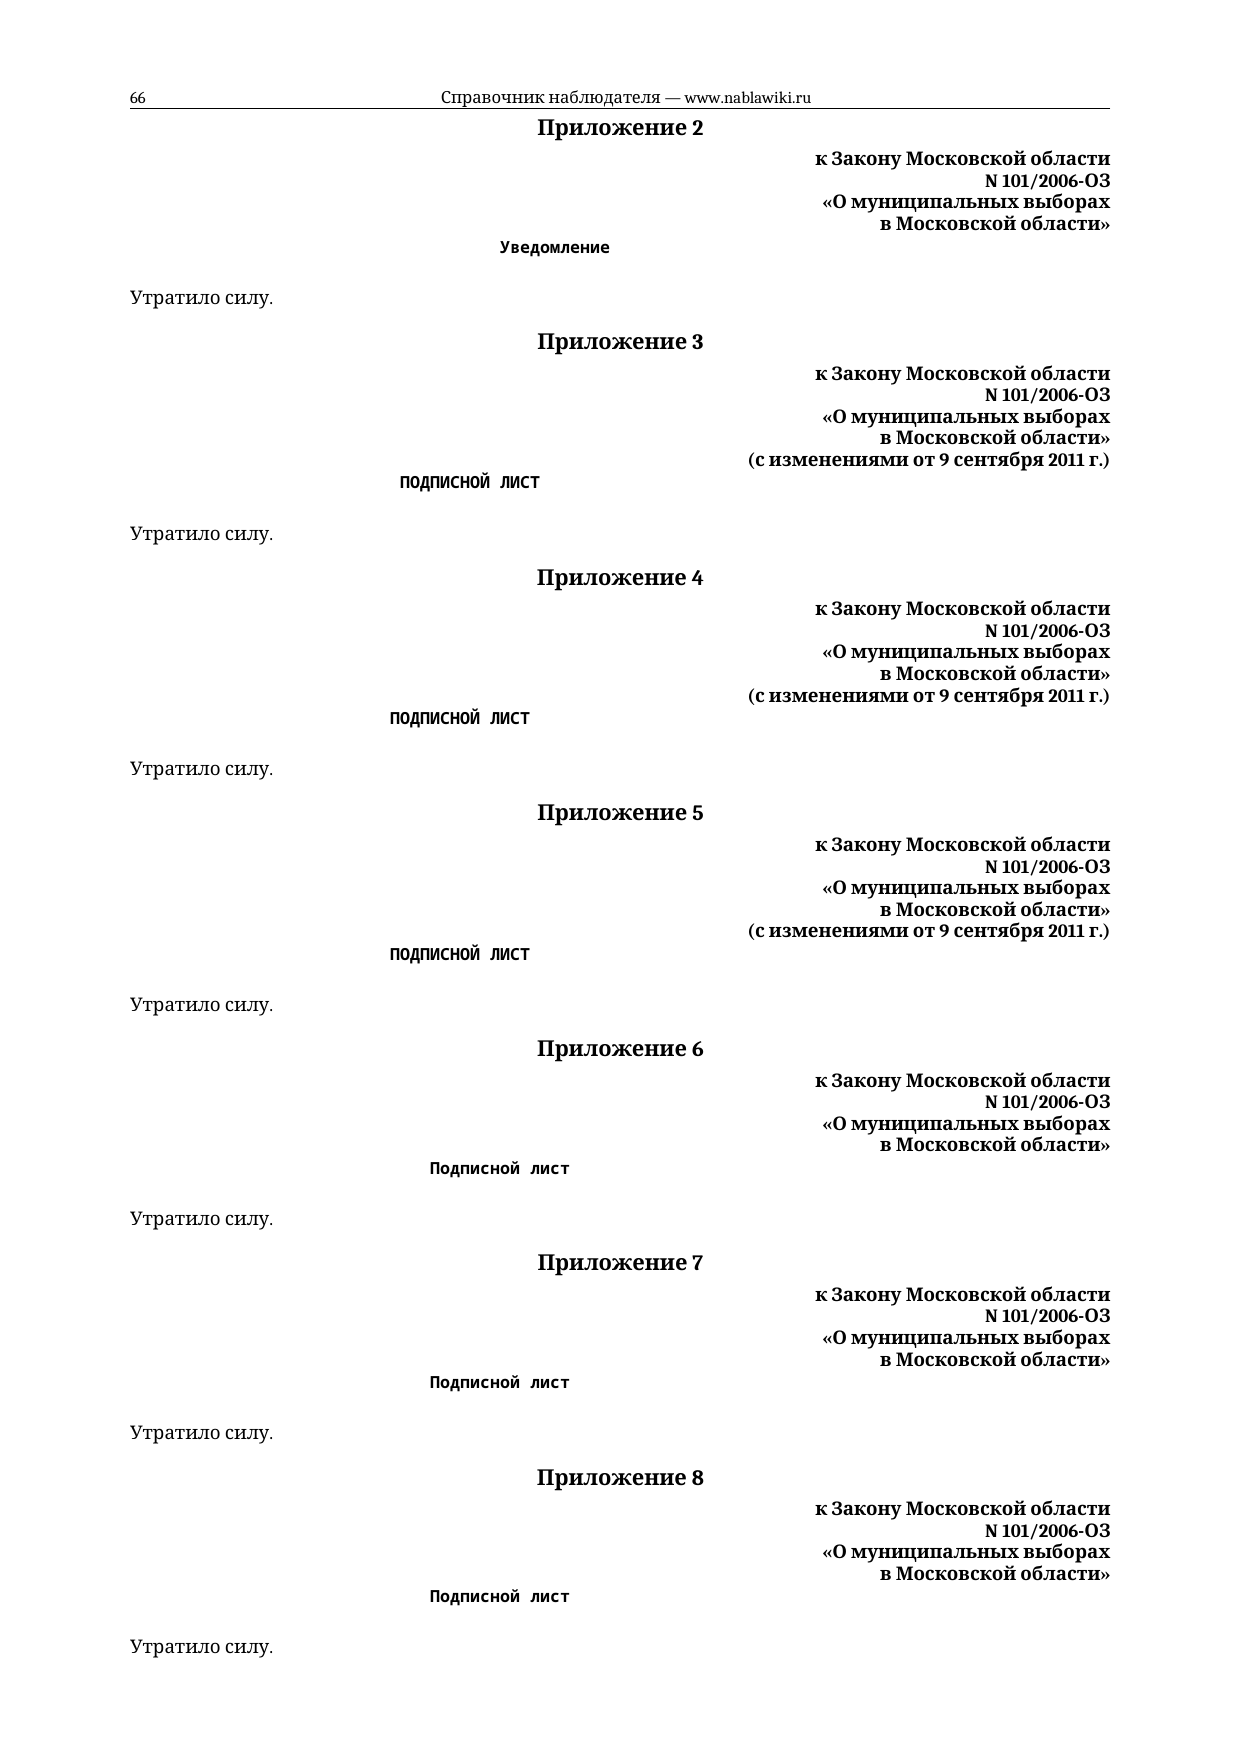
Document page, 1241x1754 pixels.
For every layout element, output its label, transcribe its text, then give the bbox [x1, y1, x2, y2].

text Подписной лист [130, 1371, 1110, 1393]
text в Московской области» [130, 899, 1110, 921]
text Утратило силу. [130, 994, 1110, 1016]
text Утратило силу. [130, 1637, 1110, 1659]
subtitle Приложение 7 [130, 1251, 1110, 1276]
text (с изменениями от 9 сентября 2011 г.) [130, 685, 1110, 707]
text «О муниципальных выборах [130, 192, 1110, 214]
text N 101/2006-ОЗ [130, 1092, 1110, 1113]
text ПОДПИСНОЙ ЛИСТ [130, 707, 1110, 729]
text «О муниципальных выборах [130, 1113, 1110, 1135]
text N 101/2006-ОЗ [130, 385, 1110, 406]
text к Закону Московской области [130, 149, 1110, 171]
text в Московской области» [130, 1563, 1110, 1585]
subtitle Приложение 8 [130, 1465, 1110, 1490]
text «О муниципальных выборах [130, 878, 1110, 899]
text Утратило силу. [130, 1209, 1110, 1230]
text Утратило силу. [130, 523, 1110, 545]
text Подписной лист [130, 1585, 1110, 1608]
text N 101/2006-ОЗ [130, 171, 1110, 192]
text к Закону Московской области [130, 1284, 1110, 1306]
text «О муниципальных выборах [130, 642, 1110, 663]
text ПОДПИСНОЙ ЛИСТ [130, 942, 1110, 965]
text в Московской области» [130, 1349, 1110, 1371]
text N 101/2006-ОЗ [130, 620, 1110, 642]
subtitle Приложение 2 [130, 116, 1110, 141]
text Подписной лист [130, 1157, 1110, 1179]
text Утратило силу. [130, 287, 1110, 309]
text N 101/2006-ОЗ [130, 1306, 1110, 1328]
text (с изменениями от 9 сентября 2011 г.) [130, 921, 1110, 942]
subtitle Приложение 5 [130, 801, 1110, 826]
text к Закону Московской области [130, 1070, 1110, 1092]
text Утратило силу. [130, 1423, 1110, 1444]
subtitle Приложение 3 [130, 330, 1110, 355]
text в Московской области» [130, 663, 1110, 685]
text к Закону Московской области [130, 1499, 1110, 1520]
subtitle Приложение 6 [130, 1037, 1110, 1062]
text Уведомление [130, 235, 1110, 258]
text в Московской области» [130, 214, 1110, 235]
text (с изменениями от 9 сентября 2011 г.) [130, 449, 1110, 471]
text «О муниципальных выборах [130, 1328, 1110, 1349]
text Утратило силу. [130, 759, 1110, 780]
text в Московской области» [130, 428, 1110, 449]
text «О муниципальных выборах [130, 1542, 1110, 1563]
text к Закону Московской области [130, 834, 1110, 856]
text ПОДПИСНОЙ ЛИСТ [130, 471, 1110, 494]
text N 101/2006-ОЗ [130, 856, 1110, 878]
text N 101/2006-ОЗ [130, 1520, 1110, 1542]
text к Закону Московской области [130, 363, 1110, 385]
text в Московской области» [130, 1135, 1110, 1157]
text к Закону Московской области [130, 599, 1110, 620]
text «О муниципальных выборах [130, 406, 1110, 428]
subtitle Приложение 4 [130, 565, 1110, 591]
